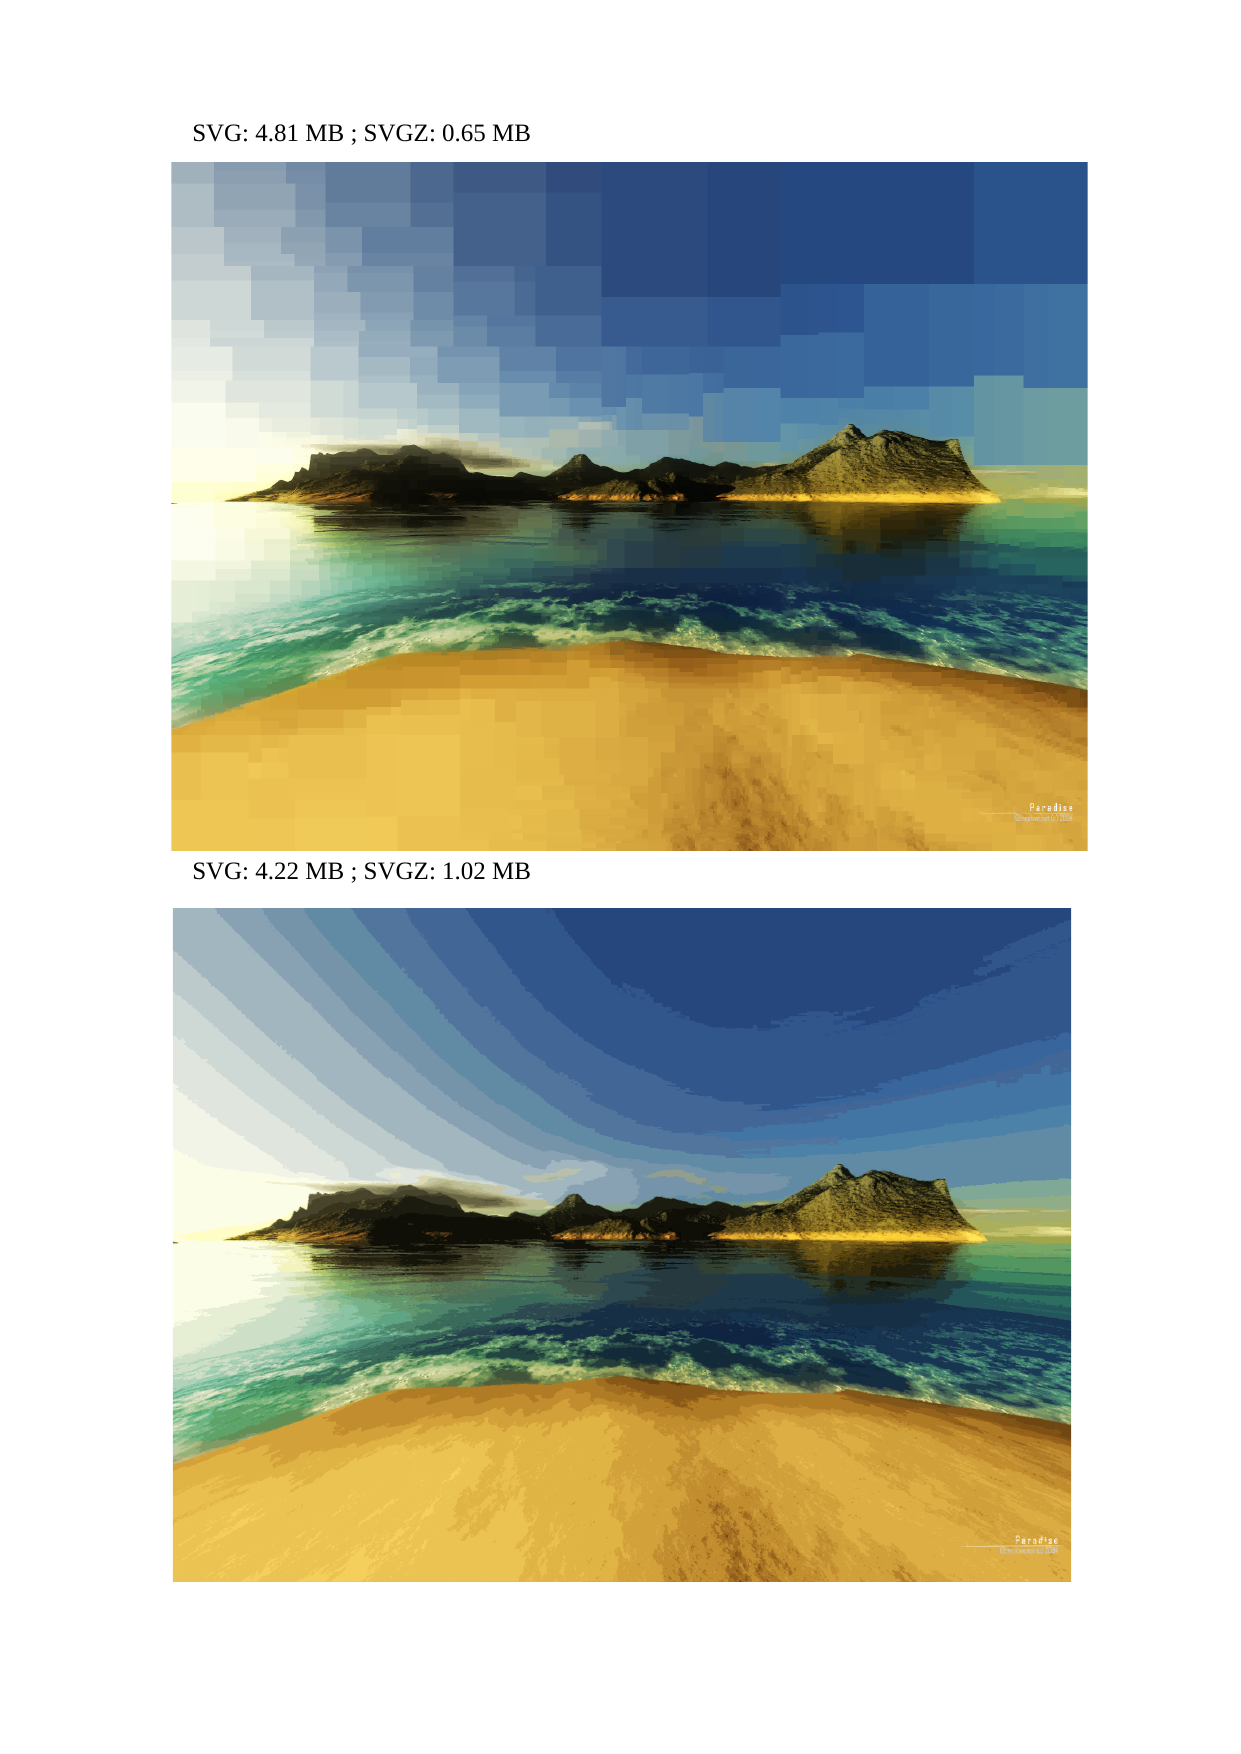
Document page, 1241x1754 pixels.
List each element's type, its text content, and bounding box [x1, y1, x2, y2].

picture [172, 908, 1072, 1582]
text SVG: 4.81 MB ; SVGZ: 0.65 MB [118, 118, 1122, 147]
picture [171, 162, 1088, 851]
text SVG: 4.22 MB ; SVGZ: 1.02 MB [118, 851, 1122, 885]
